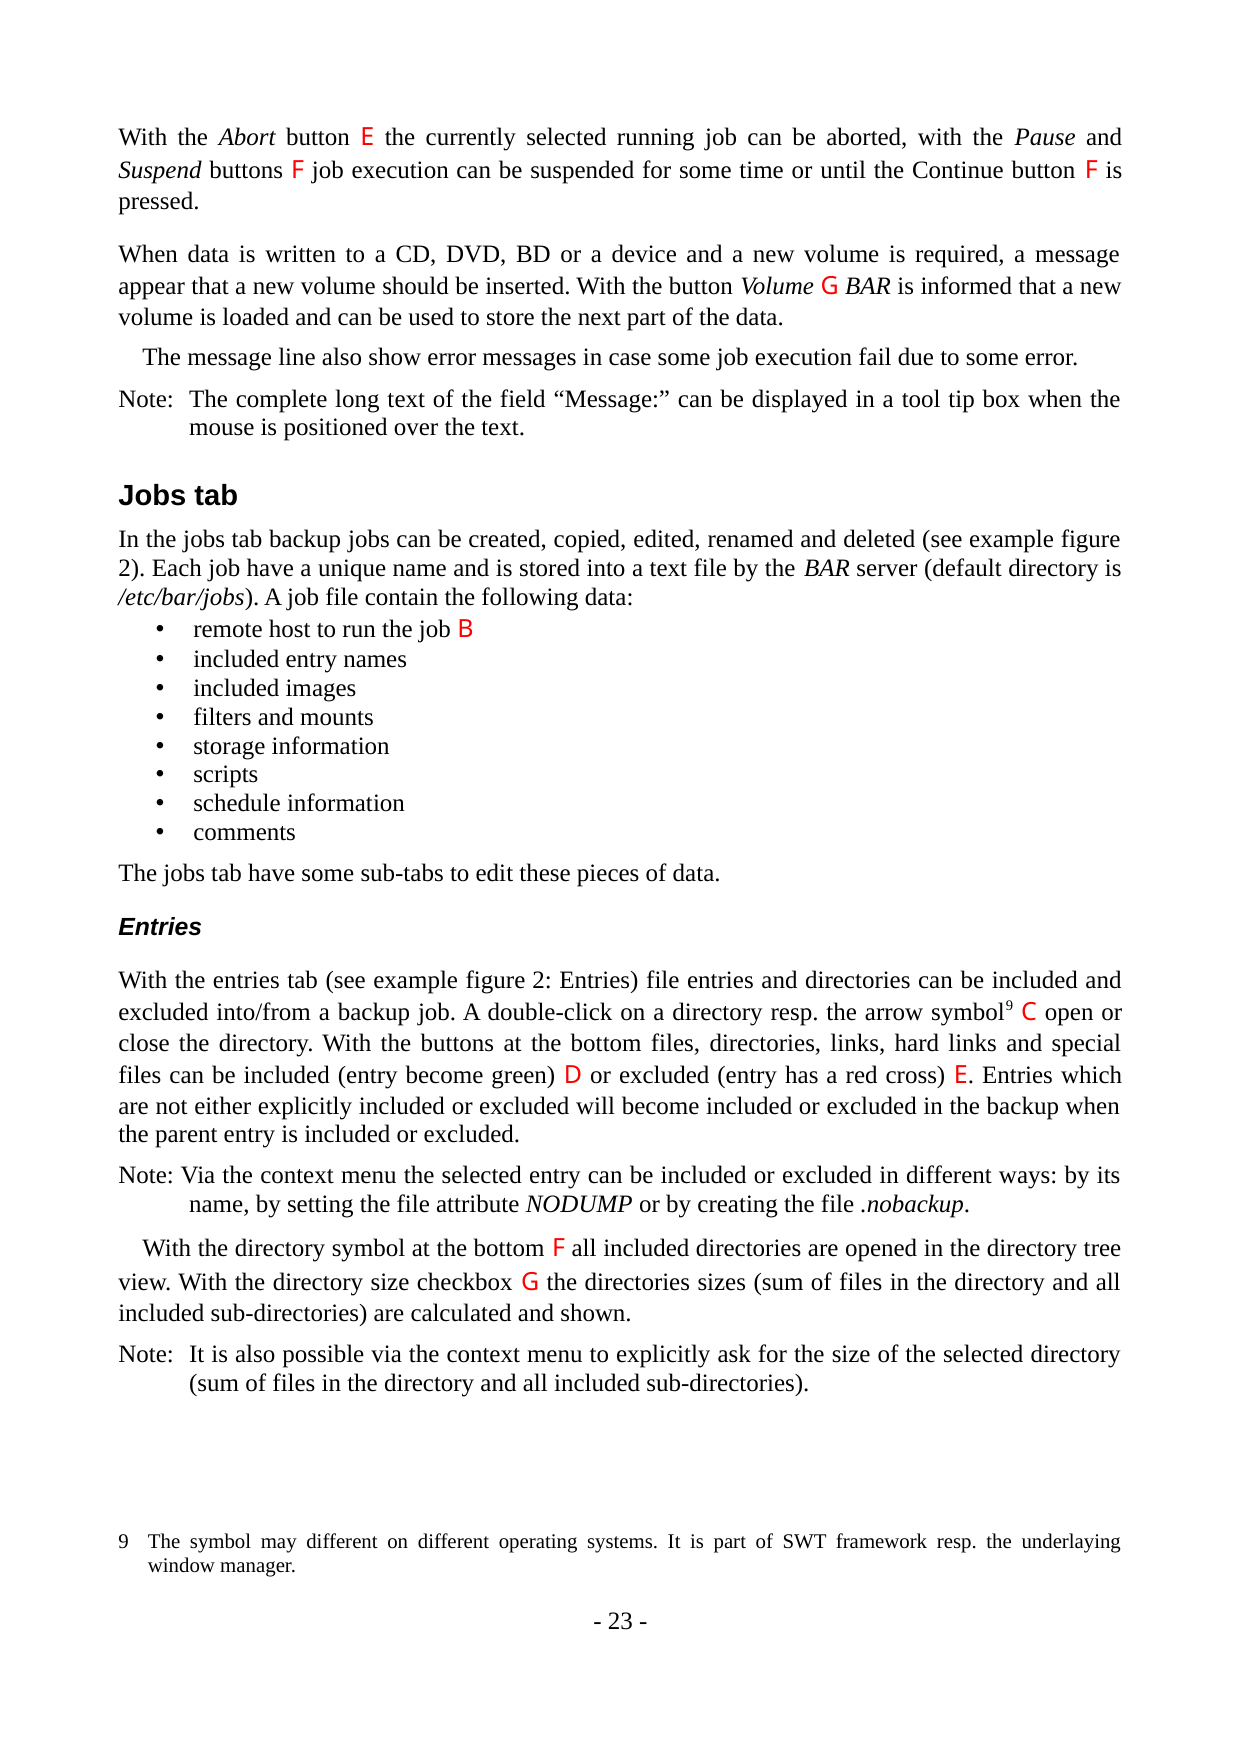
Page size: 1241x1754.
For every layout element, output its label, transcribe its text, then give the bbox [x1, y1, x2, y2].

subtitle Entries [118, 912, 1122, 941]
text With the Abort button E the currently selected running job can be aborted, with the Pause and Suspend buttons F job execution can be suspended for some time or until the Continue button F is pressed. [118, 118, 1122, 215]
text With the entries tab (see example figure 2: Entries) file entries and directories can be included and excluded into/from a backup job. A double-click on a directory resp. the arrow symbol C open or close the directory. With the buttons at the bottom files, directories, links, hard links and special files can be included (entry become green) D or excluded (entry has a red cross) E. Entries which are not either explicitly included or excluded will become included or excluded in the backup when the parent entry is included or excluded. [118, 965, 1122, 1148]
text Note: The complete long text of the field “Message:” can be displayed in a tool tip box when the mouse is positioned over the text. [118, 384, 1122, 441]
list comments [156, 817, 1122, 846]
list remote host to run the job B [156, 611, 1122, 644]
list storage information [156, 731, 1122, 759]
list scripts [156, 759, 1122, 788]
text Note: It is also possible via the context menu to explicitly ask for the size of the selected directory (sum of files in the directory and all included sub-directories). [118, 1339, 1122, 1397]
text With the directory symbol at the bottom F all included directories are opened in the directory tree view. With the directory size checkbox G the directories sizes (sum of files in the directory and all included sub-directories) are calculated and shown. [118, 1230, 1122, 1327]
text In the jobs tab backup jobs can be created, copied, edited, renamed and deleted (see example figure 2). Each job have a unique name and is stored into a text file by the BAR server (default directory is /etc/bar/jobs). A job file contain the following data: [118, 524, 1122, 611]
text Note: Via the context menu the selected entry can be included or excluded in different ways: by its name, by setting the file attribute NODUMP or by creating the file .nobackup. [118, 1160, 1122, 1218]
list filters and mounts [156, 702, 1122, 731]
list schedule information [156, 788, 1122, 817]
text The jobs tab have some sub-tabs to edit these pieces of data. [118, 858, 1122, 887]
text The symbol may different on different operating systems. It is part of SWT framework resp. the underlaying window manager. [118, 1529, 1122, 1577]
list included entry names [156, 644, 1122, 673]
subtitle Jobs tab [118, 478, 1122, 512]
text The message line also show error messages in case some job execution fail due to some error. [118, 342, 1122, 371]
text When data is written to a CD, DVD, BD or a device and a new volume is required, a message appear that a new volume should be inserted. With the button Volume G BAR is informed that a new volume is loaded and can be used to store the next part of the data. [118, 239, 1122, 331]
list included images [156, 673, 1122, 702]
